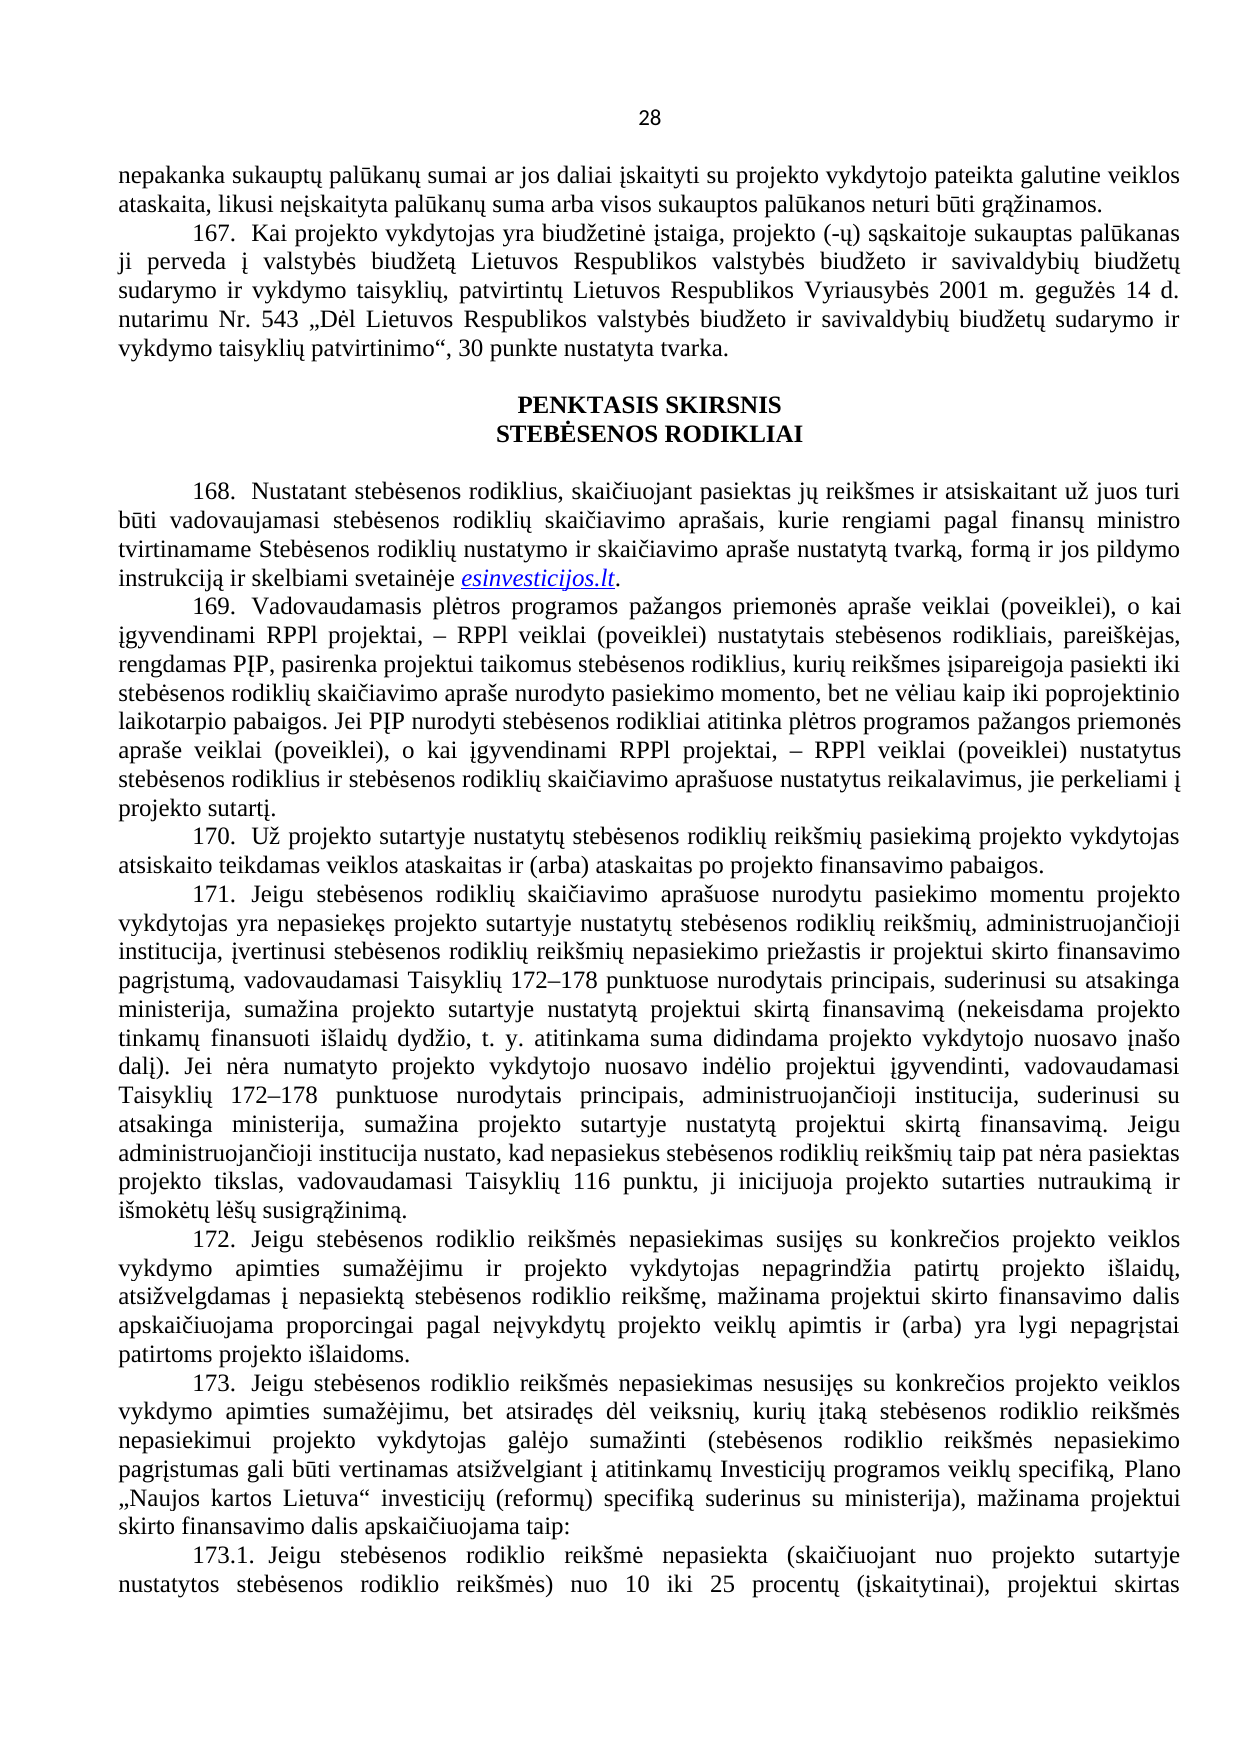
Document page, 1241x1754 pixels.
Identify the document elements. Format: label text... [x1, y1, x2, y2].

text nepakanka sukauptų palūkanų sumai ar jos daliai įskaityti su projekto vykdytojo pateikta galutine veiklos ataskaita, likusi neįskaityta palūkanų suma arba visos sukauptos palūkanos neturi būti grąžinamos. [118, 160, 1181, 218]
text 167. Kai projekto vykdytojas yra biudžetinė įstaiga, projekto (-ų) sąskaitoje sukauptas palūkanas ji perveda į valstybės biudžetą Lietuvos Respublikos valstybės biudžeto ir savivaldybių biudžetų sudarymo ir vykdymo taisyklių, patvirtintų Lietuvos Respublikos Vyriausybės 2001 m. gegužės 14 d. nutarimu Nr. 543 „Dėl Lietuvos Respublikos valstybės biudžeto ir savivaldybių biudžetų sudarymo ir vykdymo taisyklių patvirtinimo“, 30 punkte nustatyta tvarka. [118, 218, 1181, 361]
text 170. Už projekto sutartyje nustatytų stebėsenos rodiklių reikšmių pasiekimą projekto vykdytojas atsiskaito teikdamas veiklos ataskaitas ir (arba) ataskaitas po projekto finansavimo pabaigos. [118, 821, 1181, 879]
text 171. Jeigu stebėsenos rodiklių skaičiavimo aprašuose nurodytu pasiekimo momentu projekto vykdytojas yra nepasiekęs projekto sutartyje nustatytų stebėsenos rodiklių reikšmių, administruojančioji institucija, įvertinusi stebėsenos rodiklių reikšmių nepasiekimo priežastis ir projektui skirto finansavimo pagrįstumą, vadovaudamasi Taisyklių 172–178 punktuose nurodytais principais, suderinusi su atsakinga ministerija, sumažina projekto sutartyje nustatytą projektui skirtą finansavimą (nekeisdama projekto tinkamų finansuoti išlaidų dydžio, t. y. atitinkama suma didindama projekto vykdytojo nuosavo įnašo dalį). Jei nėra numatyto projekto vykdytojo nuosavo indėlio projektui įgyvendinti, vadovaudamasi Taisyklių 172–178 punktuose nurodytais principais, administruojančioji institucija, suderinusi su atsakinga ministerija, sumažina projekto sutartyje nustatytą projektui skirtą finansavimą. Jeigu administruojančioji institucija nustato, kad nepasiekus stebėsenos rodiklių reikšmių taip pat nėra pasiektas projekto tikslas, vadovaudamasi Taisyklių 116 punktu, ji inicijuoja projekto sutarties nutraukimą ir išmokėtų lėšų susigrąžinimą. [118, 879, 1181, 1224]
text 173.1. Jeigu stebėsenos rodiklio reikšmė nepasiekta (skaičiuojant nuo projekto sutartyje nustatytos stebėsenos rodiklio reikšmės) nuo 10 iki 25 procentų (įskaitytinai), projektui skirtas [118, 1540, 1181, 1598]
text 168. Nustatant stebėsenos rodiklius, skaičiuojant pasiektas jų reikšmes ir atsiskaitant už juos turi būti vadovaujamasi stebėsenos rodiklių skaičiavimo aprašais, kurie rengiami pagal finansų ministro tvirtinamame Stebėsenos rodiklių nustatymo ir skaičiavimo apraše nustatytą tvarką, formą ir jos pildymo instrukciją ir skelbiami svetainėje esinvesticijos.lt. [118, 476, 1181, 591]
subtitle STEBĖSENOS RODIKLIAI [118, 419, 1181, 448]
text 169. Vadovaudamasis plėtros programos pažangos priemonės apraše veiklai (poveiklei), o kai įgyvendinami RPPl projektai, – RPPl veiklai (poveiklei) nustatytais stebėsenos rodikliais, pareiškėjas, rengdamas PĮP, pasirenka projektui taikomus stebėsenos rodiklius, kurių reikšmes įsipareigoja pasiekti iki stebėsenos rodiklių skaičiavimo apraše nurodyto pasiekimo momento, bet ne vėliau kaip iki poprojektinio laikotarpio pabaigos. Jei PĮP nurodyti stebėsenos rodikliai atitinka plėtros programos pažangos priemonės apraše veiklai (poveiklei), o kai įgyvendinami RPPl projektai, – RPPl veiklai (poveiklei) nustatytus stebėsenos rodiklius ir stebėsenos rodiklių skaičiavimo aprašuose nustatytus reikalavimus, jie perkeliami į projekto sutartį. [118, 591, 1181, 821]
subtitle PENKTASIS SKIRSNIS [118, 390, 1181, 419]
text 172. Jeigu stebėsenos rodiklio reikšmės nepasiekimas susijęs su konkrečios projekto veiklos vykdymo apimties sumažėjimu ir projekto vykdytojas nepagrindžia patirtų projekto išlaidų, atsižvelgdamas į nepasiektą stebėsenos rodiklio reikšmę, mažinama projektui skirto finansavimo dalis apskaičiuojama proporcingai pagal neįvykdytų projekto veiklų apimtis ir (arba) yra lygi nepagrįstai patirtoms projekto išlaidoms. [118, 1224, 1181, 1368]
text 173. Jeigu stebėsenos rodiklio reikšmės nepasiekimas nesusijęs su konkrečios projekto veiklos vykdymo apimties sumažėjimu, bet atsiradęs dėl veiksnių, kurių įtaką stebėsenos rodiklio reikšmės nepasiekimui projekto vykdytojas galėjo sumažinti (stebėsenos rodiklio reikšmės nepasiekimo pagrįstumas gali būti vertinamas atsižvelgiant į atitinkamų Investicijų programos veiklų specifiką, Plano „Naujos kartos Lietuva“ investicijų (reformų) specifiką suderinus su ministerija), mažinama projektui skirto finansavimo dalis apskaičiuojama taip: [118, 1368, 1181, 1540]
